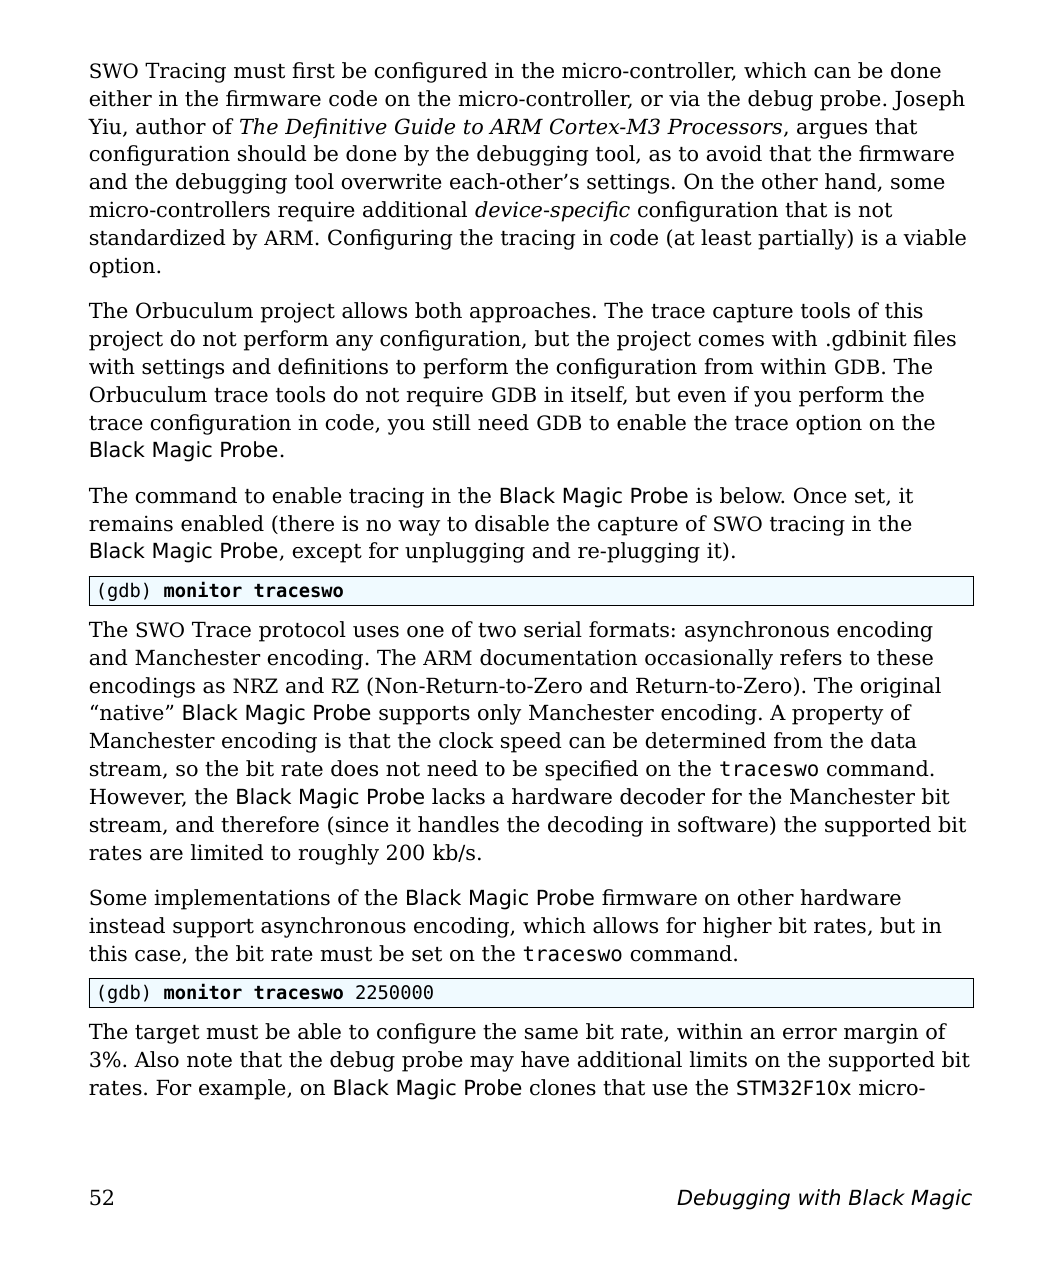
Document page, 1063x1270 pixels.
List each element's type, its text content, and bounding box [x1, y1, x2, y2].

text (gdb) monitor traceswo 2250000 [90, 979, 973, 1007]
text Some implementations of the Black Magic Probe firmware on other hardware instead support asynchronous encoding, which allows for higher bit rates, but in this case, the bit rate must be set on the traceswo command. [88, 886, 974, 966]
text The SWO Trace protocol uses one of two serial formats: asynchronous encoding and Manchester encoding. The ARM documentation occasionally refers to these encodings as NRZ and RZ (Non-Return-to-Zero and Return-to-Zero). The original “native” Black Magic Probe supports only Manchester encoding. A property of Manchester encoding is that the clock speed can be determined from the data stream, so the bit rate does not need to be specified on the traceswo command. However, the Black Magic Probe lacks a hardware decoder for the Manchester bit stream, and therefore (since it handles the decoding in software) the supported bit rates are limited to roughly 200 kb/s. [88, 618, 974, 865]
text The Orbuculum project allows both approaches. The trace capture tools of this project do not perform any configuration, but the project comes with .gdbinit files with settings and definitions to perform the configuration from within GDB. The Orbuculum trace tools do not require GDB in itself, but even if you perform the trace configuration in code, you still need GDB to enable the trace option on the Black Magic Probe. [88, 299, 974, 463]
text SWO Tracing must first be configured in the micro-controller, which can be done either in the firmware code on the micro-controller, or via the debug probe. Joseph Yiu, author of The Definitive Guide to ARM Cortex-M3 Processors, argues that configuration should be done by the debugging tool, as to avoid that the firmware and the debugging tool overwrite each-other’s settings. On the other hand, some micro-controllers require additional device-specific configuration that is not standardized by ARM. Configuring the tracing in code (at least partially) is a viable option. [88, 59, 974, 278]
text The target must be able to configure the same bit rate, within an error margin of 3%. Also note that the debug probe may have additional limits on the supported bit rates. For example, on Black Magic Probe clones that use the STM32F10x micro- [88, 1020, 974, 1100]
text The command to enable tracing in the Black Magic Probe is below. Once set, it remains enabled (there is no way to disable the capture of SWO tracing in the Black Magic Probe, except for unplugging and re-plugging it). [88, 484, 974, 564]
text (gdb) monitor traceswo [90, 577, 973, 605]
